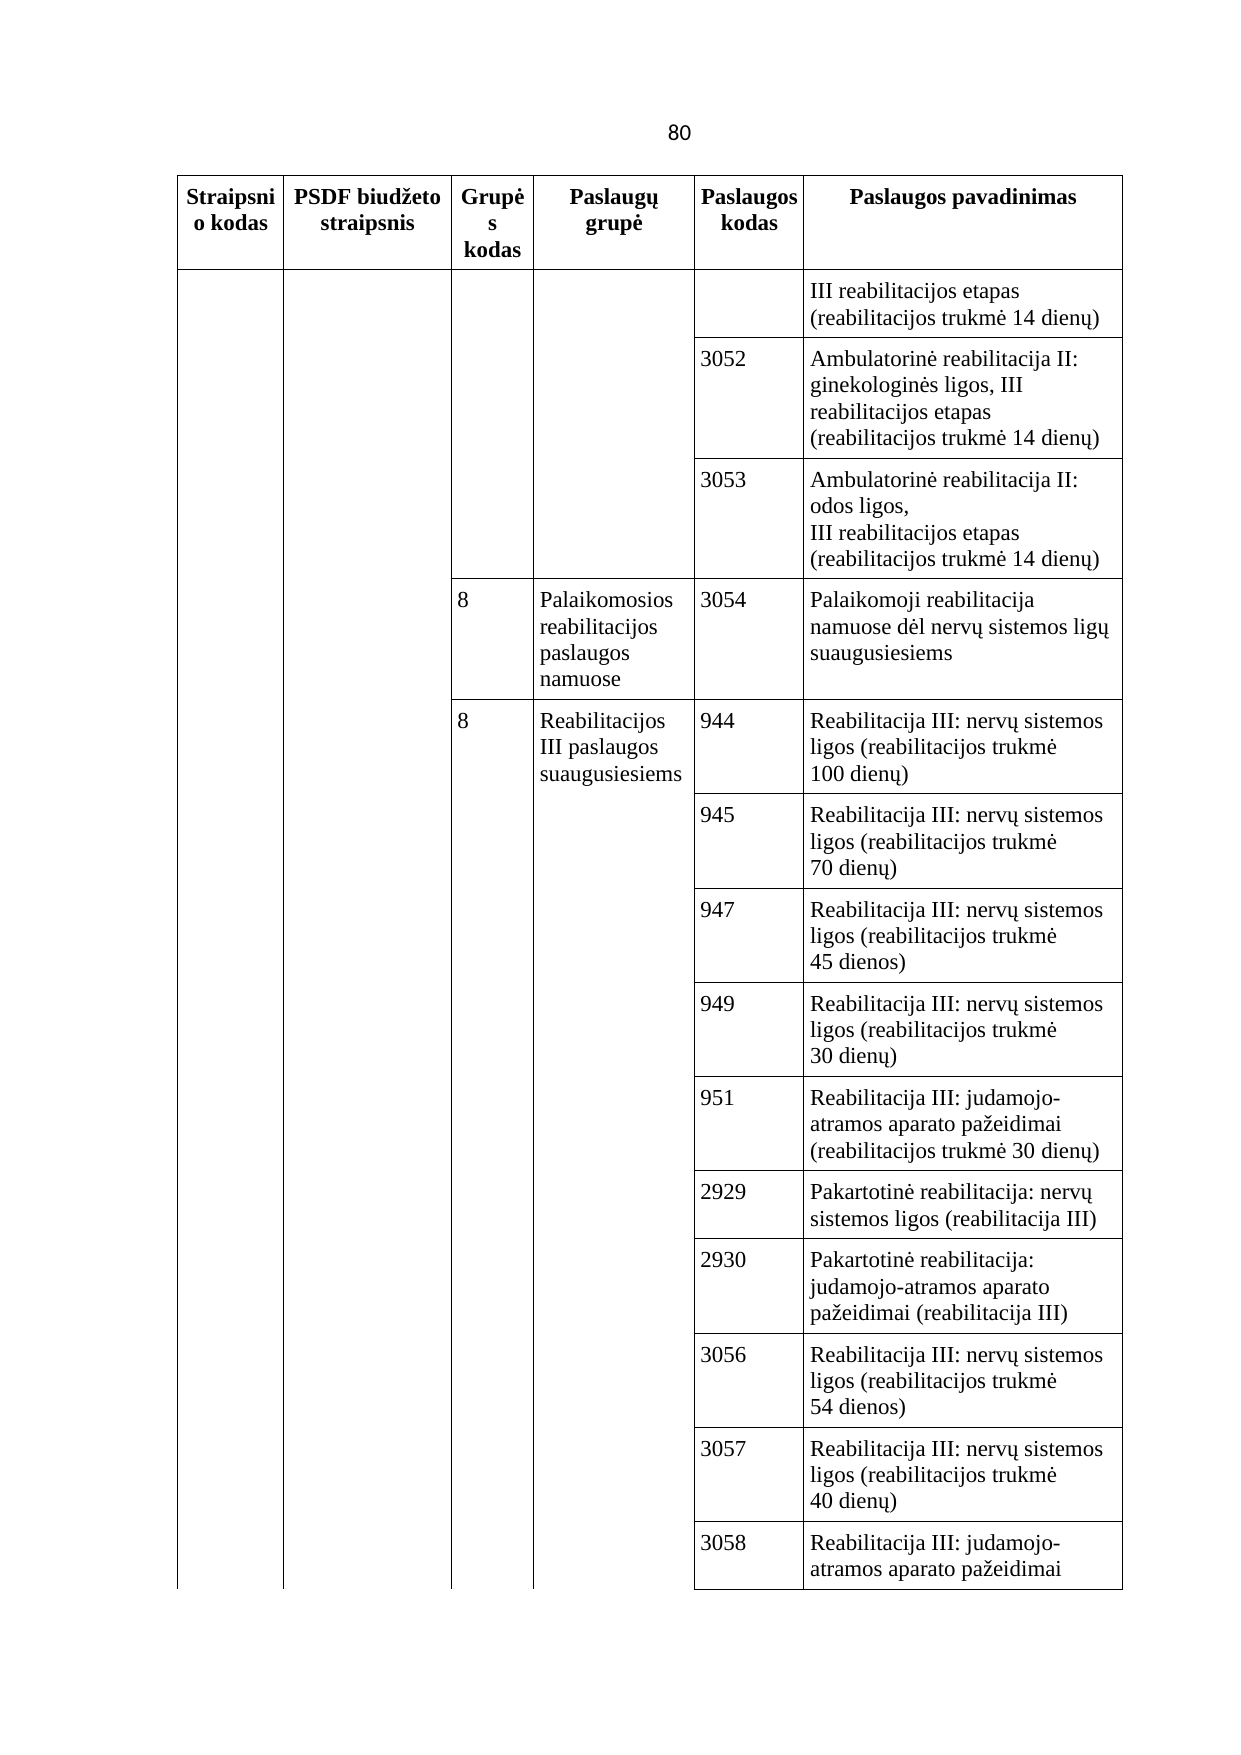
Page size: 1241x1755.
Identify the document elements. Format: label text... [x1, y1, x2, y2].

table_cell [284, 1238, 451, 1332]
table_cell [284, 337, 451, 458]
table_cell 3052 [695, 338, 803, 458]
table_cell [178, 270, 283, 337]
table_cell Reabilitacija III: judamojo-atramos aparato pažeidimai [804, 1522, 1122, 1589]
table_cell [452, 982, 533, 1076]
table_cell [284, 793, 451, 887]
table_cell [178, 1427, 283, 1521]
table_cell [534, 337, 694, 458]
table_cell [695, 270, 803, 337]
table_cell [452, 270, 533, 337]
table_cell Palaikomosios reabilitacijos paslaugos namuose [534, 579, 694, 699]
table_header Paslaugos pavadinimas [804, 176, 1122, 269]
table_cell [534, 1427, 694, 1521]
table_cell [534, 458, 694, 578]
table_cell [284, 1076, 451, 1170]
table_header Paslaugų grupė [534, 176, 694, 269]
table_cell Reabilitacija III: nervų sistemos ligos (reabilitacijos trukmė 100 dienų) [804, 700, 1122, 793]
table_cell [534, 982, 694, 1076]
table_cell 945 [695, 794, 803, 887]
table_cell [452, 793, 533, 887]
table_cell 951 [695, 1077, 803, 1170]
table_cell [178, 888, 283, 982]
table_cell [178, 793, 283, 887]
table_header PSDF biudžeto straipsnis [284, 176, 451, 269]
table_cell 947 [695, 889, 803, 982]
table_cell [452, 1521, 533, 1589]
table_cell Reabilitacija III: nervų sistemos ligos (reabilitacijos trukmė 45 dienos) [804, 889, 1122, 982]
table_cell [284, 699, 451, 793]
table_cell [178, 1238, 283, 1332]
table_cell Pakartotinė reabilitacija: nervų sistemos ligos (reabilitacija III) [804, 1171, 1122, 1238]
table_header Grupės kodas [452, 176, 533, 269]
table_cell Palaikomoji reabilitacija namuose dėl nervų sistemos ligų suaugusiesiems [804, 579, 1122, 699]
table_header Paslaugos kodas [695, 176, 803, 269]
table_cell III reabilitacijos etapas (reabilitacijos trukmė 14 dienų) [804, 270, 1122, 337]
table_cell [534, 1238, 694, 1332]
table_cell Ambulatorinė reabilitacija II: odos ligos, III reabilitacijos etapas (reabilitacijos trukmė 14 dienų) [804, 459, 1122, 578]
table_cell [452, 888, 533, 982]
table_cell 3058 [695, 1522, 803, 1589]
table_cell [178, 1521, 283, 1589]
table_cell [452, 1170, 533, 1238]
table_cell [178, 337, 283, 458]
table_cell [534, 888, 694, 982]
table_cell [284, 1521, 451, 1589]
table_cell [284, 982, 451, 1076]
table_cell [534, 1521, 694, 1589]
table_cell [452, 458, 533, 578]
table_cell [534, 1170, 694, 1238]
table_cell [534, 1333, 694, 1427]
table_cell [534, 793, 694, 887]
table_cell [178, 578, 283, 699]
table_cell Reabilitacija III: nervų sistemos ligos (reabilitacijos trukmė 70 dienų) [804, 794, 1122, 887]
table_cell Reabilitacija III: nervų sistemos ligos (reabilitacijos trukmė 40 dienų) [804, 1428, 1122, 1521]
table_cell 2929 [695, 1171, 803, 1238]
table_cell [452, 1333, 533, 1427]
table_cell [284, 1427, 451, 1521]
table_cell 3057 [695, 1428, 803, 1521]
table_cell Pakartotinė reabilitacija: judamojo-atramos aparato pažeidimai (reabilitacija III) [804, 1239, 1122, 1332]
table_header Straipsnio kodas [178, 176, 283, 269]
table_cell [284, 1170, 451, 1238]
table_cell [178, 1076, 283, 1170]
table_cell [178, 982, 283, 1076]
table_cell [284, 578, 451, 699]
table_cell Reabilitacija III: nervų sistemos ligos (reabilitacijos trukmė 54 dienos) [804, 1334, 1122, 1427]
table_cell 8 [452, 700, 533, 793]
table_cell [284, 888, 451, 982]
table_cell [452, 1076, 533, 1170]
table_cell Reabilitacija III: nervų sistemos ligos (reabilitacijos trukmė 30 dienų) [804, 983, 1122, 1076]
table_cell [452, 1427, 533, 1521]
table_cell Ambulatorinė reabilitacija II: ginekologinės ligos, III reabilitacijos etapas (reabilitacijos trukmė 14 dienų) [804, 338, 1122, 458]
table_cell [284, 1333, 451, 1427]
table_cell 3056 [695, 1334, 803, 1427]
table_cell [284, 270, 451, 337]
table_cell [178, 1170, 283, 1238]
table_cell Reabilitacijos III paslaugos suaugusiesiems [534, 700, 694, 793]
table_cell 8 [452, 579, 533, 699]
table_cell [178, 699, 283, 793]
table_cell 3054 [695, 579, 803, 699]
table_cell [534, 1076, 694, 1170]
table_cell [452, 1238, 533, 1332]
table_cell 2930 [695, 1239, 803, 1332]
table_cell 944 [695, 700, 803, 793]
table_cell [452, 337, 533, 458]
table_cell [284, 458, 451, 578]
table_cell [534, 270, 694, 337]
table_cell 949 [695, 983, 803, 1076]
table_cell 3053 [695, 459, 803, 578]
table_cell [178, 458, 283, 578]
table_cell Reabilitacija III: judamojo-atramos aparato pažeidimai (reabilitacijos trukmė 30 dienų) [804, 1077, 1122, 1170]
table_cell [178, 1333, 283, 1427]
